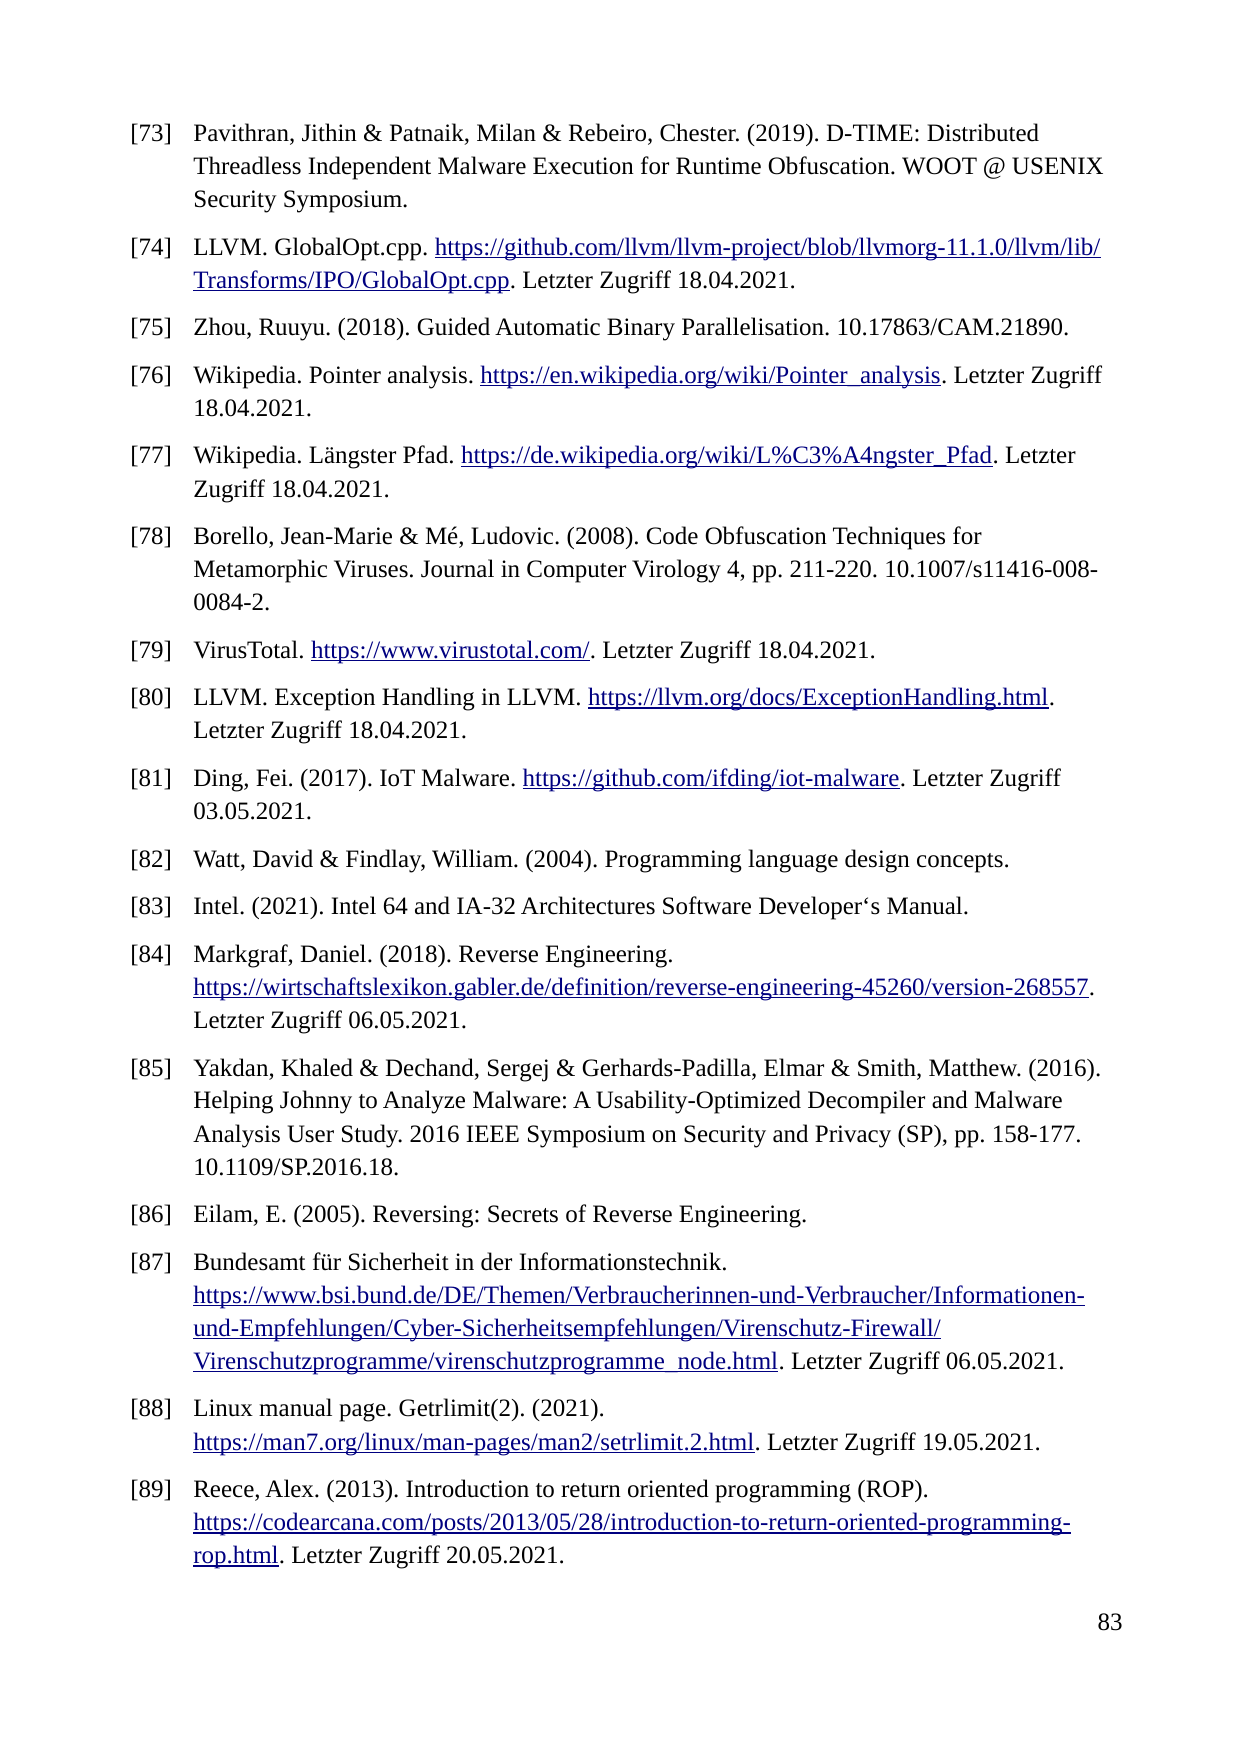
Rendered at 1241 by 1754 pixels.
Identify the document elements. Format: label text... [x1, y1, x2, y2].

list Intel. (2021). Intel 64 and IA-32 Architectures Software Developer‘s Manual. [130, 891, 1122, 920]
list Pavithran, Jithin & Patnaik, Milan & Rebeiro, Chester. (2019). D-TIME: Distributed Threadless Independent Malware Execution for Runtime Obfuscation. WOOT @ USENIX Security Symposium. [130, 118, 1122, 213]
list Zhou, Ruuyu. (2018). Guided Automatic Binary Parallelisation. 10.17863/CAM.21890. [130, 312, 1122, 341]
list Reece, Alex. (2013). Introduction to return oriented programming (ROP). https://codearcana.com/posts/2013/05/28/introduction-to-return-oriented-programming-rop.html. Letzter Zugriff 20.05.2021. [130, 1474, 1122, 1569]
list Wikipedia. Pointer analysis. https://en.wikipedia.org/wiki/Pointer_analysis. Letzter Zugriff 18.04.2021. [130, 360, 1122, 422]
list Bundesamt für Sicherheit in der Informationstechnik. https://www.bsi.bund.de/DE/Themen/Verbraucherinnen-und-Verbraucher/Informationen-und-Empfehlungen/Cyber-Sicherheitsempfehlungen/Virenschutz-Firewall/Virenschutzprogramme/virenschutzprogramme_node.html. Letzter Zugriff 06.05.2021. [130, 1247, 1122, 1375]
list LLVM. GlobalOpt.cpp. https://github.com/llvm/llvm-project/blob/llvmorg-11.1.0/llvm/lib/Transforms/IPO/GlobalOpt.cpp. Letzter Zugriff 18.04.2021. [130, 232, 1122, 293]
list Yakdan, Khaled & Dechand, Sergej & Gerhards-Padilla, Elmar & Smith, Matthew. (2016). Helping Johnny to Analyze Malware: A Usability-Optimized Decompiler and Malware Analysis User Study. 2016 IEEE Symposium on Security and Privacy (SP), pp. 158-177. 10.1109/SP.2016.18. [130, 1053, 1122, 1180]
list Eilam, E. (2005). Reversing: Secrets of Reverse Engineering. [130, 1199, 1122, 1228]
list Wikipedia. Längster Pfad. https://de.wikipedia.org/wiki/L%C3%A4ngster_Pfad. Letzter Zugriff 18.04.2021. [130, 441, 1122, 502]
list VirusTotal. https://www.virustotal.com/. Letzter Zugriff 18.04.2021. [130, 635, 1122, 664]
list Ding, Fei. (2017). IoT Malware. https://github.com/ifding/iot-malware. Letzter Zugriff 03.05.2021. [130, 763, 1122, 825]
list Watt, David & Findlay, William. (2004). Programming language design concepts. [130, 844, 1122, 872]
list Markgraf, Daniel. (2018). Reverse Engineering. https://wirtschaftslexikon.gabler.de/definition/reverse-engineering-45260/version-268557. Letzter Zugriff 06.05.2021. [130, 939, 1122, 1034]
list LLVM. Exception Handling in LLVM. https://llvm.org/docs/ExceptionHandling.html. Letzter Zugriff 18.04.2021. [130, 682, 1122, 744]
list Borello, Jean-Marie & Mé, Ludovic. (2008). Code Obfuscation Techniques for Metamorphic Viruses. Journal in Computer Virology 4, pp. 211-220. 10.1007/s11416-008-0084-2. [130, 521, 1122, 616]
list Linux manual page. Getrlimit(2). (2021). https://man7.org/linux/man-pages/man2/setrlimit.2.html. Letzter Zugriff 19.05.2021. [130, 1393, 1122, 1455]
